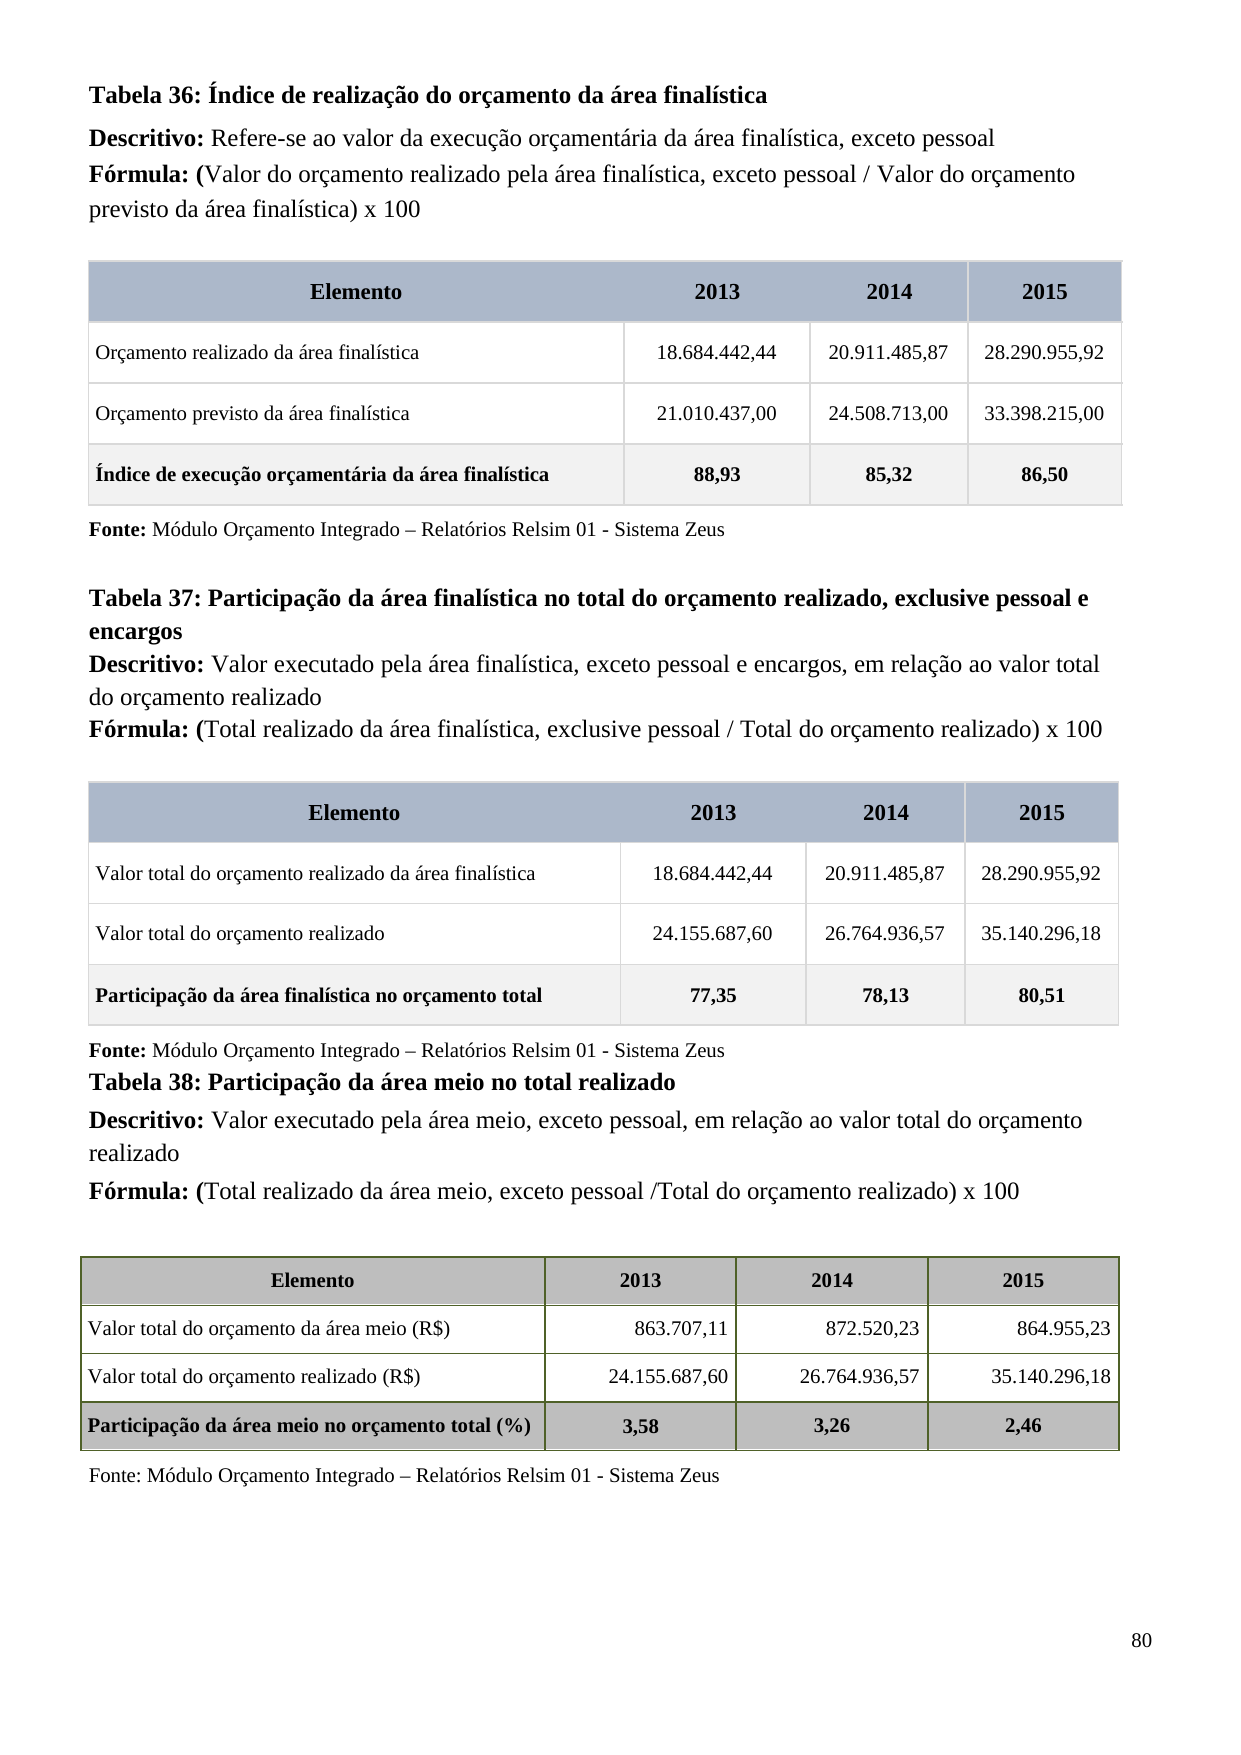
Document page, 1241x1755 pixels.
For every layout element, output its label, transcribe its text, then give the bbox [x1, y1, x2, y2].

table_cell 20.911.485,87 [807, 843, 964, 902]
table_header Elemento [89, 262, 624, 321]
table_cell 24.508.713,00 [811, 384, 967, 443]
table_header Elemento [89, 783, 620, 842]
table_cell Participação da área meio no orçamento total (%) [82, 1403, 544, 1449]
table_cell 24.155.687,60 [546, 1354, 735, 1401]
table_cell 18.684.442,44 [621, 843, 805, 902]
table_header 2014 [737, 1258, 927, 1304]
table_cell 35.140.296,18 [929, 1354, 1118, 1401]
table_cell 26.764.936,57 [737, 1354, 927, 1401]
text Descritivo: Valor executado pela área meio, exceto pessoal, em relação ao valor total do orçamento realizado [89, 1105, 1093, 1167]
table_cell 872.520,23 [737, 1306, 927, 1353]
table_cell 85,32 [811, 445, 967, 504]
table_cell 26.764.936,57 [807, 904, 964, 963]
table_cell 18.684.442,44 [625, 323, 809, 382]
table_header 2013 [624, 262, 810, 321]
table_cell 3,58 [546, 1403, 735, 1449]
table_cell 864.955,23 [929, 1306, 1118, 1353]
table_cell 21.010.437,00 [625, 384, 809, 443]
text Fonte: Módulo Orçamento Integrado – Relatórios Relsim 01 - Sistema Zeus [89, 1037, 1163, 1062]
table_cell 77,35 [621, 965, 805, 1024]
table_header 2014 [806, 783, 964, 842]
table_cell Orçamento previsto da área finalística [89, 384, 623, 443]
table_cell Valor total do orçamento realizado (R$) [82, 1354, 544, 1401]
table_cell 3,26 [737, 1403, 927, 1449]
text Fonte: Módulo Orçamento Integrado – Relatórios Relsim 01 - Sistema Zeus [89, 1463, 1163, 1487]
table_cell 24.155.687,60 [621, 904, 805, 963]
table_cell 35.140.296,18 [966, 904, 1118, 963]
table_cell 86,50 [969, 445, 1121, 504]
table_header 2015 [969, 262, 1121, 321]
text Descritivo: Refere-se ao valor da execução orçamentária da área finalística, exceto pessoal Fórmula: (Valor do orçamento realizado pela área finalística, exceto pessoal / Valor do orçamento previsto da área finalística) x 100 [89, 123, 1093, 223]
table_cell 88,93 [625, 445, 809, 504]
table_cell 2,46 [929, 1403, 1118, 1449]
text Fórmula: (Total realizado da área finalística, exclusive pessoal / Total do orçamento realizado) x 100 [89, 714, 1163, 743]
table_cell 863.707,11 [546, 1306, 735, 1353]
table_cell 33.398.215,00 [969, 384, 1121, 443]
table_cell Participação da área finalística no orçamento total [89, 965, 620, 1024]
table_cell 20.911.485,87 [811, 323, 967, 382]
table_cell Valor total do orçamento realizado [89, 904, 620, 963]
table_header 2013 [620, 783, 806, 842]
text Fórmula: (Total realizado da área meio, exceto pessoal /Total do orçamento realizado) x 100 [89, 1176, 1163, 1205]
subtitle Tabela 36: Índice de realização do orçamento da área finalística [89, 80, 1163, 109]
table_cell 80,51 [966, 965, 1118, 1024]
table_cell Orçamento realizado da área finalística [89, 323, 623, 382]
subtitle Tabela 37: Participação da área finalística no total do orçamento realizado, exclusive pessoal e encargos [89, 583, 1093, 645]
table_cell Valor total do orçamento da área meio (R$) [82, 1306, 544, 1353]
table_header Elemento [82, 1258, 544, 1304]
table_header 2014 [810, 262, 967, 321]
table_header 2015 [929, 1258, 1118, 1304]
table_cell 78,13 [807, 965, 964, 1024]
table_cell 28.290.955,92 [966, 843, 1118, 902]
text Descritivo: Valor executado pela área finalística, exceto pessoal e encargos, em relação ao valor total do orçamento realizado [89, 649, 1122, 710]
subtitle Tabela 38: Participação da área meio no total realizado [89, 1067, 1163, 1096]
table_header 2013 [546, 1258, 735, 1304]
table_cell Índice de execução orçamentária da área finalística [89, 445, 623, 504]
text Fonte: Módulo Orçamento Integrado – Relatórios Relsim 01 - Sistema Zeus [89, 517, 1163, 541]
table_cell 28.290.955,92 [969, 323, 1121, 382]
table_header 2015 [966, 783, 1118, 842]
table_cell Valor total do orçamento realizado da área finalística [89, 843, 620, 902]
